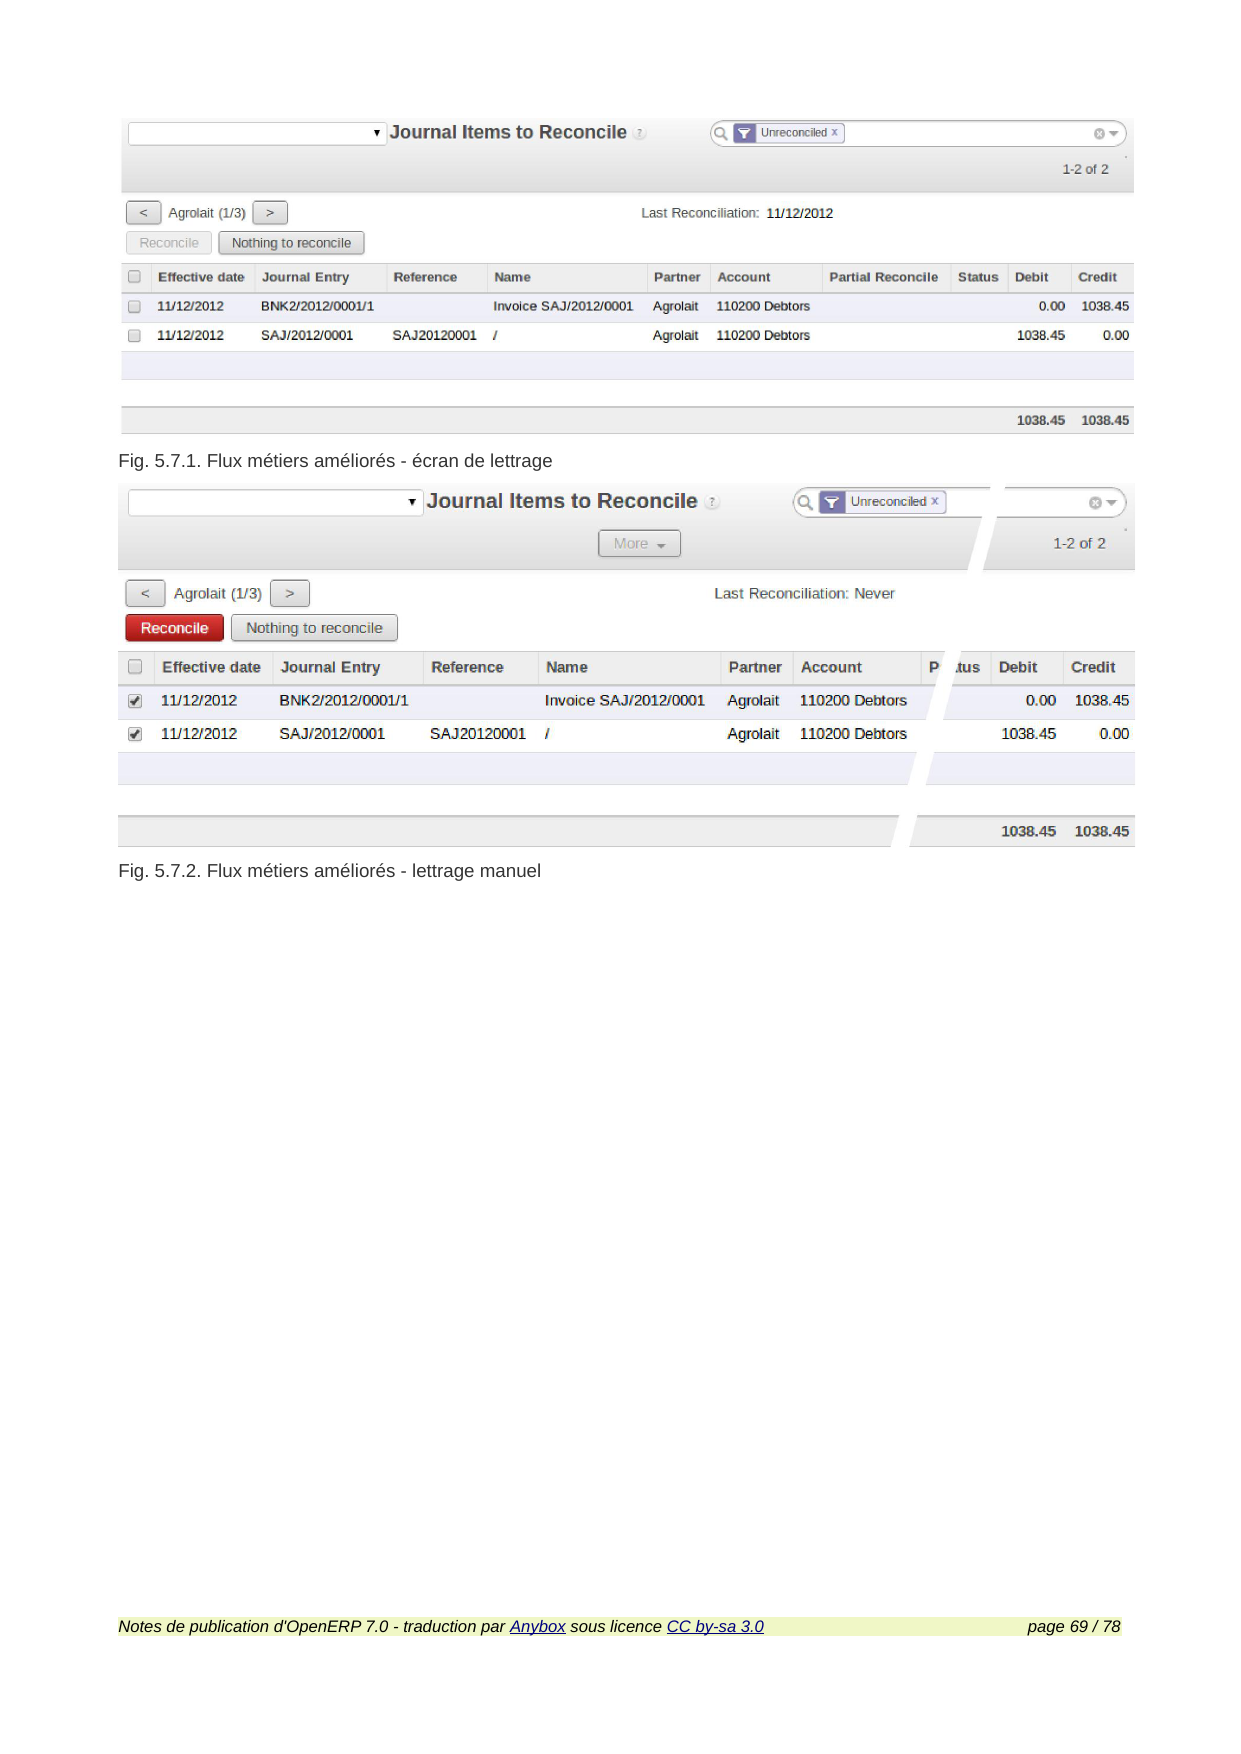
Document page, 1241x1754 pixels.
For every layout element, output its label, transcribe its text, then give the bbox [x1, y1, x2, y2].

text Fig. 5.7.2. Flux métiers améliorés - lettrage manuel [118, 860, 1122, 882]
picture [118, 483, 1136, 848]
picture [118, 118, 1134, 437]
text Fig. 5.7.1. Flux métiers améliorés - écran de lettrage [118, 449, 1122, 471]
